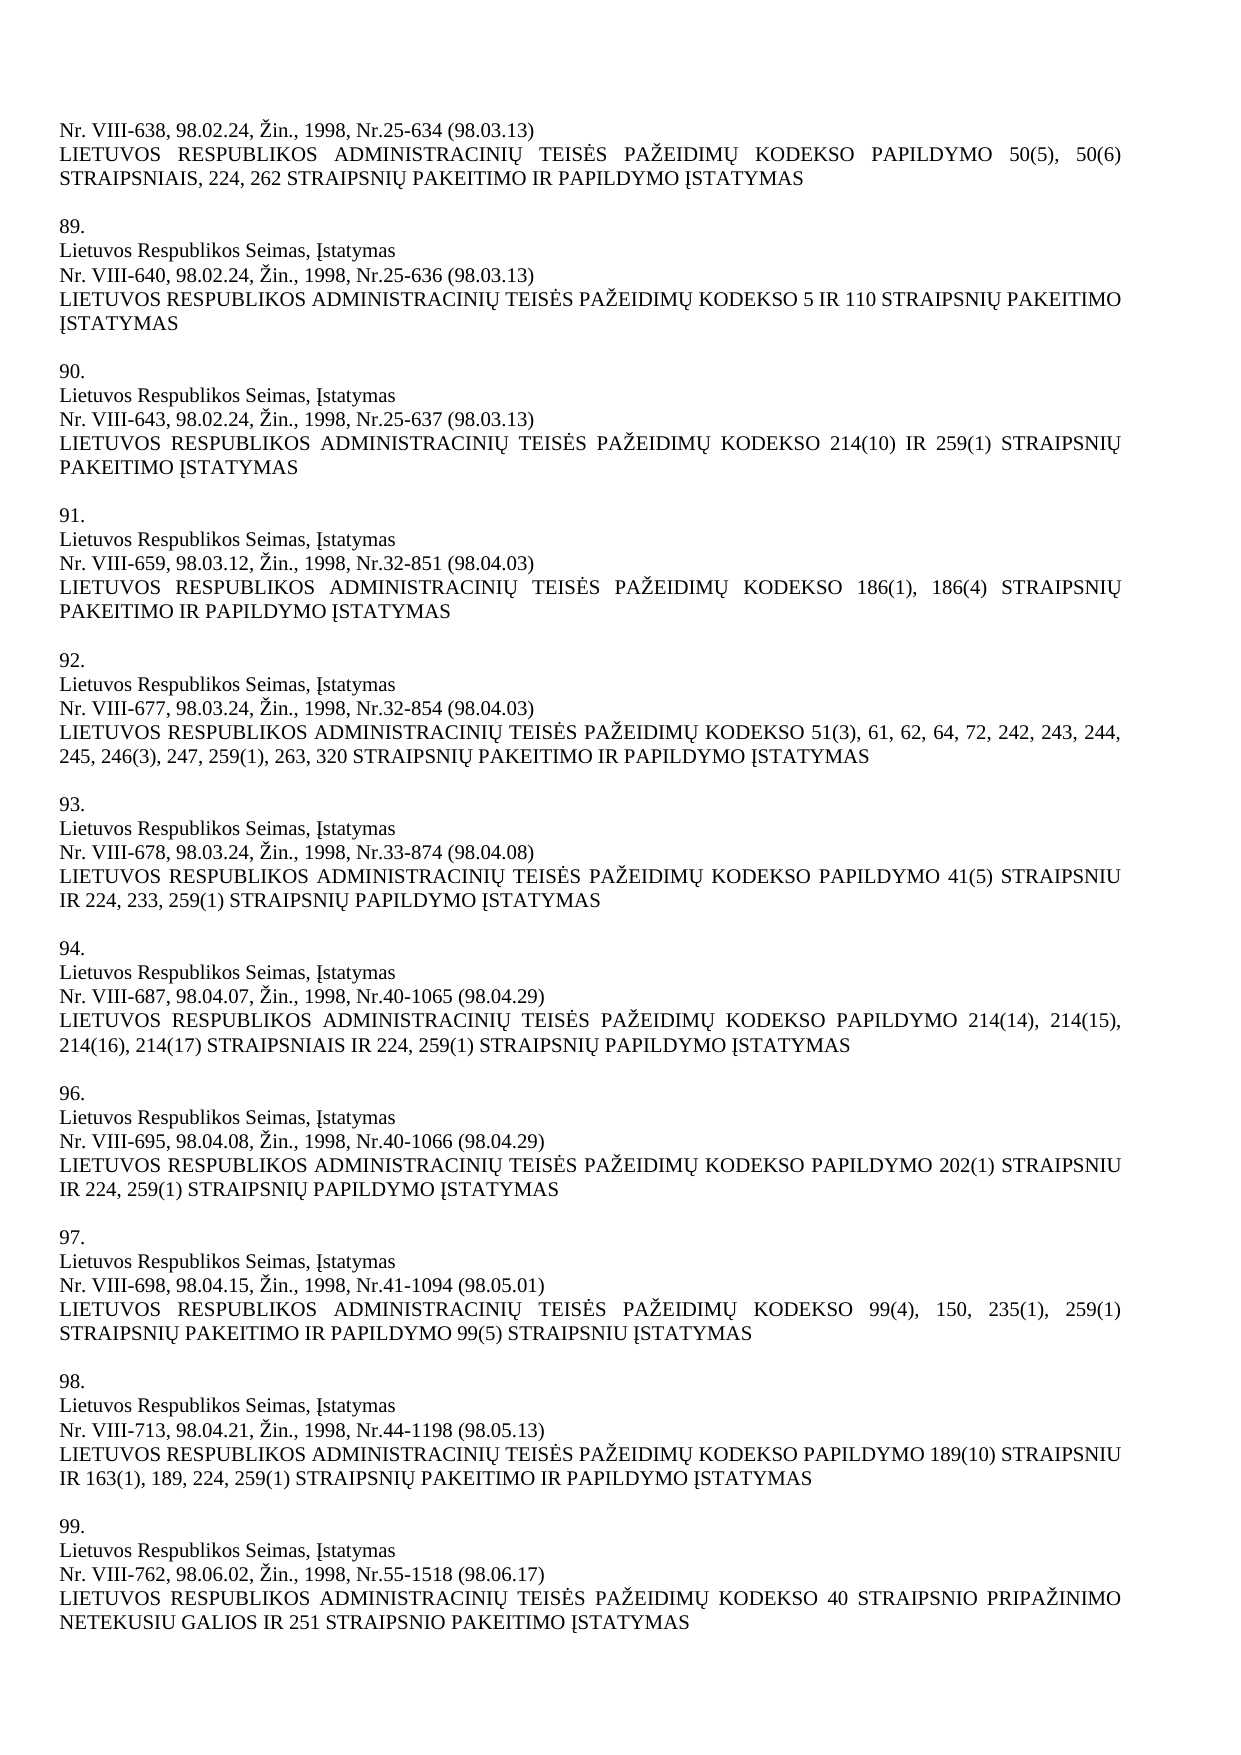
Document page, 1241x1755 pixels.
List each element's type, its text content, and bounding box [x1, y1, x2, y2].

text 91. [59, 503, 1122, 527]
text Nr. VIII-677, 98.03.24, Žin., 1998, Nr.32-854 (98.04.03) [59, 696, 1122, 720]
text Lietuvos Respublikos Seimas, Įstatymas [59, 816, 1122, 840]
text LIETUVOS RESPUBLIKOS ADMINISTRACINIŲ TEISĖS PAŽEIDIMŲ KODEKSO 5 IR 110 STRAIPSNIŲ PAKEITIMO ĮSTATYMAS [59, 287, 1122, 335]
text Nr. VIII-713, 98.04.21, Žin., 1998, Nr.44-1198 (98.05.13) [59, 1417, 1122, 1442]
text Nr. VIII-640, 98.02.24, Žin., 1998, Nr.25-636 (98.03.13) [59, 262, 1122, 287]
text LIETUVOS RESPUBLIKOS ADMINISTRACINIŲ TEISĖS PAŽEIDIMŲ KODEKSO PAPILDYMO 214(14), 214(15), 214(16), 214(17) STRAIPSNIAIS IR 224, 259(1) STRAIPSNIŲ PAPILDYMO ĮSTATYMAS [59, 1008, 1122, 1057]
text Nr. VIII-659, 98.03.12, Žin., 1998, Nr.32-851 (98.04.03) [59, 551, 1122, 575]
text LIETUVOS RESPUBLIKOS ADMINISTRACINIŲ TEISĖS PAŽEIDIMŲ KODEKSO 99(4), 150, 235(1), 259(1) STRAIPSNIŲ PAKEITIMO IR PAPILDYMO 99(5) STRAIPSNIU ĮSTATYMAS [59, 1297, 1122, 1345]
text Nr. VIII-762, 98.06.02, Žin., 1998, Nr.55-1518 (98.06.17) [59, 1562, 1122, 1586]
text Nr. VIII-687, 98.04.07, Žin., 1998, Nr.40-1065 (98.04.29) [59, 984, 1122, 1008]
text LIETUVOS RESPUBLIKOS ADMINISTRACINIŲ TEISĖS PAŽEIDIMŲ KODEKSO 51(3), 61, 62, 64, 72, 242, 243, 244, 245, 246(3), 247, 259(1), 263, 320 STRAIPSNIŲ PAKEITIMO IR PAPILDYMO ĮSTATYMAS [59, 720, 1122, 768]
text LIETUVOS RESPUBLIKOS ADMINISTRACINIŲ TEISĖS PAŽEIDIMŲ KODEKSO PAPILDYMO 202(1) STRAIPSNIU IR 224, 259(1) STRAIPSNIŲ PAPILDYMO ĮSTATYMAS [59, 1153, 1122, 1201]
text Nr. VIII-643, 98.02.24, Žin., 1998, Nr.25-637 (98.03.13) [59, 407, 1122, 431]
text LIETUVOS RESPUBLIKOS ADMINISTRACINIŲ TEISĖS PAŽEIDIMŲ KODEKSO PAPILDYMO 189(10) STRAIPSNIU IR 163(1), 189, 224, 259(1) STRAIPSNIŲ PAKEITIMO IR PAPILDYMO ĮSTATYMAS [59, 1442, 1122, 1490]
text LIETUVOS RESPUBLIKOS ADMINISTRACINIŲ TEISĖS PAŽEIDIMŲ KODEKSO 214(10) IR 259(1) STRAIPSNIŲ PAKEITIMO ĮSTATYMAS [59, 431, 1122, 479]
text 93. [59, 792, 1122, 816]
text 89. [59, 214, 1122, 238]
text Nr. VIII-698, 98.04.15, Žin., 1998, Nr.41-1094 (98.05.01) [59, 1273, 1122, 1297]
text LIETUVOS RESPUBLIKOS ADMINISTRACINIŲ TEISĖS PAŽEIDIMŲ KODEKSO PAPILDYMO 50(5), 50(6) STRAIPSNIAIS, 224, 262 STRAIPSNIŲ PAKEITIMO IR PAPILDYMO ĮSTATYMAS [59, 142, 1122, 190]
text Nr. VIII-678, 98.03.24, Žin., 1998, Nr.33-874 (98.04.08) [59, 840, 1122, 864]
text Lietuvos Respublikos Seimas, Įstatymas [59, 383, 1122, 407]
text 96. [59, 1081, 1122, 1105]
text Lietuvos Respublikos Seimas, Įstatymas [59, 1249, 1122, 1273]
text Nr. VIII-695, 98.04.08, Žin., 1998, Nr.40-1066 (98.04.29) [59, 1129, 1122, 1153]
text Lietuvos Respublikos Seimas, Įstatymas [59, 238, 1122, 262]
text Lietuvos Respublikos Seimas, Įstatymas [59, 527, 1122, 551]
text 99. [59, 1514, 1122, 1538]
text 92. [59, 647, 1122, 672]
text 98. [59, 1369, 1122, 1393]
text LIETUVOS RESPUBLIKOS ADMINISTRACINIŲ TEISĖS PAŽEIDIMŲ KODEKSO 186(1), 186(4) STRAIPSNIŲ PAKEITIMO IR PAPILDYMO ĮSTATYMAS [59, 575, 1122, 623]
text Lietuvos Respublikos Seimas, Įstatymas [59, 960, 1122, 984]
text 97. [59, 1225, 1122, 1249]
text LIETUVOS RESPUBLIKOS ADMINISTRACINIŲ TEISĖS PAŽEIDIMŲ KODEKSO 40 STRAIPSNIO PRIPAŽINIMO NETEKUSIU GALIOS IR 251 STRAIPSNIO PAKEITIMO ĮSTATYMAS [59, 1586, 1122, 1634]
text Lietuvos Respublikos Seimas, Įstatymas [59, 1538, 1122, 1562]
text 90. [59, 359, 1122, 383]
text Nr. VIII-638, 98.02.24, Žin., 1998, Nr.25-634 (98.03.13) [59, 118, 1122, 142]
text Lietuvos Respublikos Seimas, Įstatymas [59, 1393, 1122, 1417]
text Lietuvos Respublikos Seimas, Įstatymas [59, 1105, 1122, 1129]
text LIETUVOS RESPUBLIKOS ADMINISTRACINIŲ TEISĖS PAŽEIDIMŲ KODEKSO PAPILDYMO 41(5) STRAIPSNIU IR 224, 233, 259(1) STRAIPSNIŲ PAPILDYMO ĮSTATYMAS [59, 864, 1122, 912]
text Lietuvos Respublikos Seimas, Įstatymas [59, 672, 1122, 696]
text 94. [59, 936, 1122, 960]
